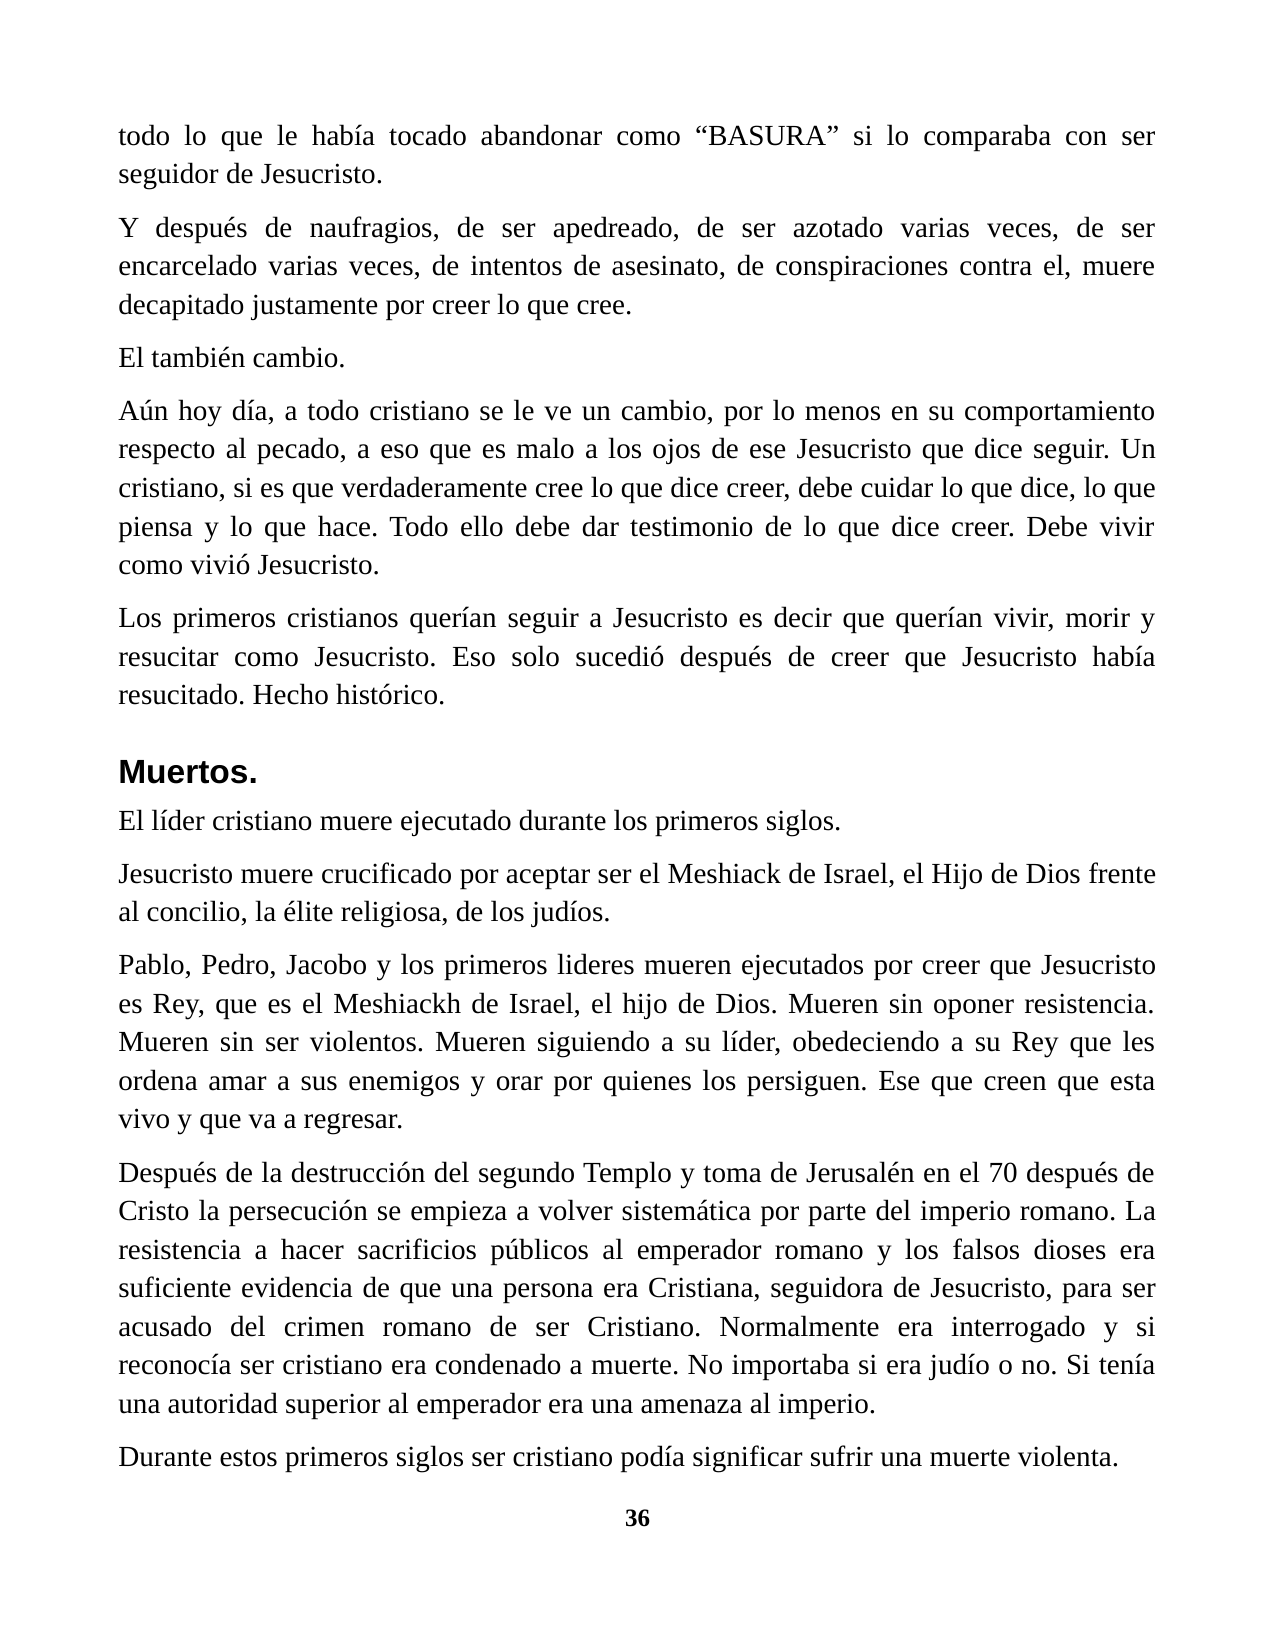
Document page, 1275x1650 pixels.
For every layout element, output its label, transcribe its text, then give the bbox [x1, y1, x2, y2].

text El líder cristiano muere ejecutado durante los primeros siglos. [118, 803, 1157, 836]
text Durante estos primeros siglos ser cristiano podía significar sufrir una muerte violenta. [118, 1439, 1157, 1473]
text Y después de naufragios, de ser apedreado, de ser azotado varias veces, de ser encarcelado varias veces, de intentos de asesinato, de conspiraciones contra el, muere decapitado justamente por creer lo que cree. [118, 210, 1157, 320]
subtitle Muertos. [118, 751, 1157, 790]
text El también cambio. [118, 340, 1157, 373]
text Jesucristo muere crucificado por aceptar ser el Meshiack de Israel, el Hijo de Dios frente al concilio, la élite religiosa, de los judíos. [118, 856, 1157, 928]
text Aún hoy día, a todo cristiano se le ve un cambio, por lo menos en su comportamiento respecto al pecado, a eso que es malo a los ojos de ese Jesucristo que dice seguir. Un cristiano, si es que verdaderamente cree lo que dice creer, debe cuidar lo que dice, lo que piensa y lo que hace. Todo ello debe dar testimonio de lo que dice creer. Debe vivir como vivió Jesucristo. [118, 393, 1157, 581]
text Los primeros cristianos querían seguir a Jesucristo es decir que querían vivir, morir y resucitar como Jesucristo. Eso solo sucedió después de creer que Jesucristo había resucitado. Hecho histórico. [118, 600, 1157, 711]
text Pablo, Pedro, Jacobo y los primeros lideres mueren ejecutados por creer que Jesucristo es Rey, que es el Meshiackh de Israel, el hijo de Dios. Mueren sin oponer resistencia. Mueren sin ser violentos. Mueren siguiendo a su líder, obedeciendo a su Rey que les ordena amar a sus enemigos y orar por quienes los persiguen. Ese que creen que esta vivo y que va a regresar. [118, 947, 1157, 1135]
text todo lo que le había tocado abandonar como “BASURA” si lo comparaba con ser seguidor de Jesucristo. [118, 118, 1157, 190]
text Después de la destrucción del segundo Templo y toma de Jerusalén en el 70 después de Cristo la persecución se empieza a volver sistemática por parte del imperio romano. La resistencia a hacer sacrificios públicos al emperador romano y los falsos dioses era suficiente evidencia de que una persona era Cristiana, seguidora de Jesucristo, para ser acusado del crimen romano de ser Cristiano. Normalmente era interrogado y si reconocía ser cristiano era condenado a muerte. No importaba si era judío o no. Si tenía una autoridad superior al emperador era una amenaza al imperio. [118, 1155, 1157, 1419]
